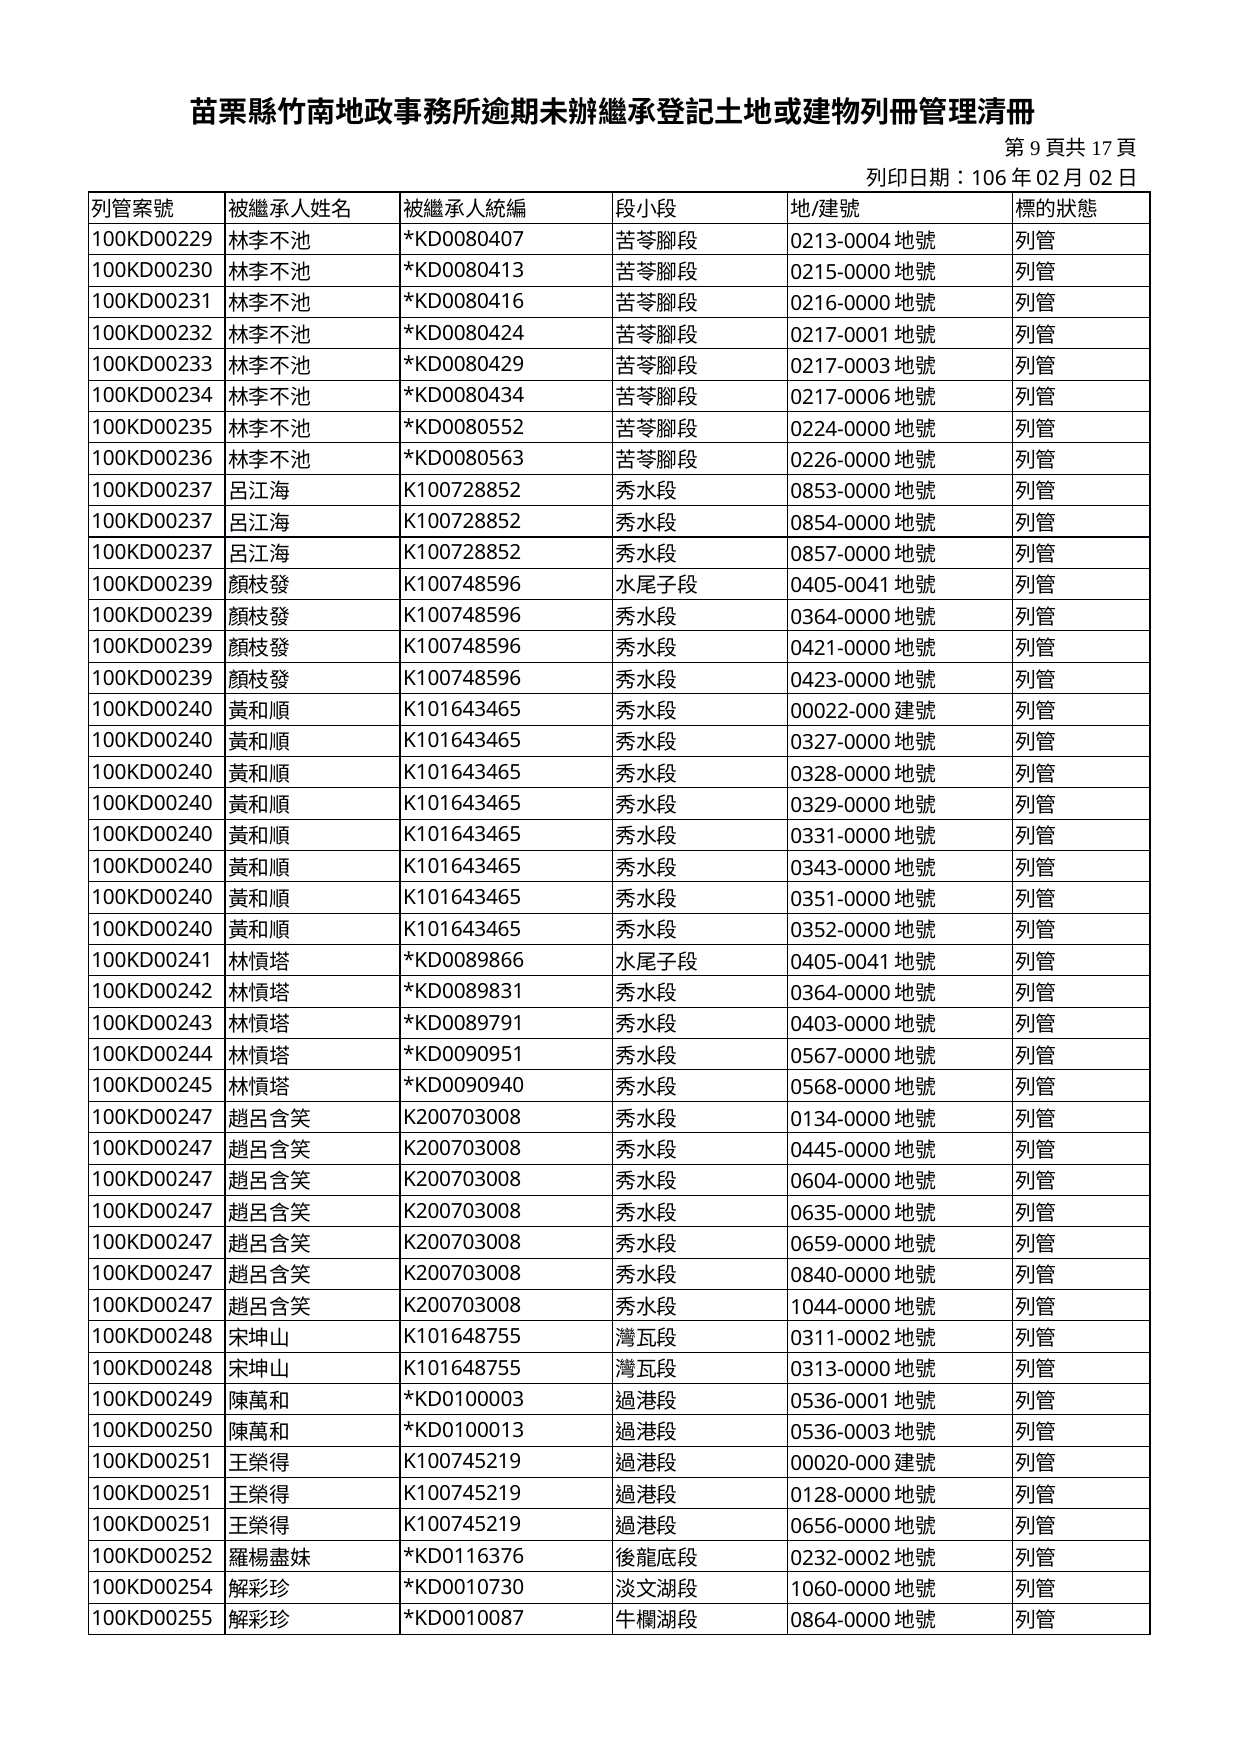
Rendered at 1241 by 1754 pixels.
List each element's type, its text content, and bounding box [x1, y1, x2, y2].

table_cell *KD0089831 [401, 976, 612, 1007]
table_cell 0423-0000地號 [788, 663, 1012, 693]
table_cell 100KD00247 [89, 1165, 224, 1195]
table_cell 牛欄湖段 [613, 1604, 787, 1634]
table_cell K101643465 [401, 757, 612, 787]
table_cell 秀水段 [613, 475, 787, 505]
table_cell K101643465 [401, 694, 612, 724]
table_cell 列管 [1013, 694, 1149, 724]
table_cell 100KD00237 [89, 506, 224, 536]
table_cell 苦苓腳段 [613, 443, 787, 474]
table_cell 苦苓腳段 [613, 381, 787, 411]
table_cell K200703008 [401, 1290, 612, 1320]
table_cell 0224-0000地號 [788, 412, 1012, 442]
table_cell K100728852 [401, 506, 612, 536]
table_cell 苦苓腳段 [613, 287, 787, 317]
table_cell K100745219 [401, 1447, 612, 1477]
table_cell 秀水段 [613, 538, 787, 568]
table_cell 秀水段 [613, 851, 787, 881]
table_cell 呂江海 [226, 538, 399, 568]
table_cell 秀水段 [613, 1259, 787, 1289]
table_cell 列管 [1013, 1415, 1149, 1446]
table_cell 列管 [1013, 1604, 1149, 1634]
table_cell K100748596 [401, 569, 612, 599]
table_cell 過港段 [613, 1447, 787, 1477]
table_header 段小段 [613, 193, 787, 223]
table_cell 秀水段 [613, 976, 787, 1007]
table_cell 0421-0000地號 [788, 631, 1012, 662]
table_cell K100748596 [401, 663, 612, 693]
table_cell 林李不池 [226, 349, 399, 379]
table_cell 苦苓腳段 [613, 349, 787, 379]
table_cell 列管 [1013, 255, 1149, 286]
table_cell 灣瓦段 [613, 1353, 787, 1383]
table_cell 黃和順 [226, 694, 399, 724]
table_cell 0232-0002地號 [788, 1541, 1012, 1571]
table_cell 100KD00255 [89, 1604, 224, 1634]
table_cell 列管 [1013, 1447, 1149, 1477]
table_cell 列管 [1013, 1133, 1149, 1163]
table_cell *KD0010730 [401, 1572, 612, 1602]
table_cell 秀水段 [613, 1227, 787, 1257]
table_cell 林愩塔 [226, 945, 399, 975]
table_cell *KD0080429 [401, 349, 612, 379]
table_cell K101648755 [401, 1353, 612, 1383]
table_cell 列管 [1013, 726, 1149, 756]
table_cell 黃和順 [226, 914, 399, 944]
table_cell 苦苓腳段 [613, 412, 787, 442]
table_cell 0213-0004地號 [788, 224, 1012, 254]
table_cell 0217-0006地號 [788, 381, 1012, 411]
table_cell 秀水段 [613, 1196, 787, 1226]
table_cell *KD0090940 [401, 1070, 612, 1101]
table_cell 列管 [1013, 506, 1149, 536]
table_cell 0536-0003地號 [788, 1415, 1012, 1446]
table_cell 列管 [1013, 600, 1149, 630]
table_header 標的狀態 [1013, 193, 1149, 223]
table_cell 林李不池 [226, 443, 399, 474]
table_cell 水尾子段 [613, 945, 787, 975]
table_cell 列管 [1013, 1509, 1149, 1540]
table_cell 列管 [1013, 663, 1149, 693]
table_cell 00020-000建號 [788, 1447, 1012, 1477]
table_cell 過港段 [613, 1384, 787, 1414]
table_cell 0857-0000地號 [788, 538, 1012, 568]
table_cell 列管 [1013, 914, 1149, 944]
table_cell 列管 [1013, 1572, 1149, 1602]
table_cell K100745219 [401, 1478, 612, 1508]
table_cell 列管 [1013, 882, 1149, 913]
table_cell 秀水段 [613, 1008, 787, 1038]
table_cell 0327-0000地號 [788, 726, 1012, 756]
table_cell 黃和順 [226, 788, 399, 818]
table_cell *KD0089791 [401, 1008, 612, 1038]
table_cell 秀水段 [613, 757, 787, 787]
table_cell 林李不池 [226, 224, 399, 254]
table_cell 列管 [1013, 1039, 1149, 1069]
table_cell 0405-0041地號 [788, 945, 1012, 975]
table_cell 秀水段 [613, 726, 787, 756]
table_cell K200703008 [401, 1165, 612, 1195]
table_cell 趙呂含笑 [226, 1133, 399, 1163]
table_cell 顏枝發 [226, 663, 399, 693]
table_cell 100KD00235 [89, 412, 224, 442]
table_cell 0134-0000地號 [788, 1102, 1012, 1132]
table_cell *KD0080413 [401, 255, 612, 286]
table_cell 灣瓦段 [613, 1321, 787, 1352]
table_cell 苦苓腳段 [613, 318, 787, 348]
table_cell 0840-0000地號 [788, 1259, 1012, 1289]
table_cell 列管 [1013, 1321, 1149, 1352]
table_cell 列管 [1013, 788, 1149, 818]
table_cell 100KD00234 [89, 381, 224, 411]
table_cell 100KD00247 [89, 1196, 224, 1226]
table_cell *KD0100003 [401, 1384, 612, 1414]
table_cell 秀水段 [613, 663, 787, 693]
table_cell 100KD00239 [89, 569, 224, 599]
table_cell 列管 [1013, 538, 1149, 568]
table_cell 0853-0000地號 [788, 475, 1012, 505]
table_cell 0343-0000地號 [788, 851, 1012, 881]
table_cell 100KD00247 [89, 1290, 224, 1320]
table_cell 後龍底段 [613, 1541, 787, 1571]
table_cell 列管 [1013, 976, 1149, 1007]
table_cell 列管 [1013, 1227, 1149, 1257]
table_cell 100KD00244 [89, 1039, 224, 1069]
table_cell 列管 [1013, 851, 1149, 881]
table_cell 100KD00240 [89, 694, 224, 724]
table_cell 100KD00240 [89, 820, 224, 850]
table_cell 林愩塔 [226, 1070, 399, 1101]
table_cell 100KD00250 [89, 1415, 224, 1446]
table_cell 過港段 [613, 1478, 787, 1508]
table_cell 0403-0000地號 [788, 1008, 1012, 1038]
table_cell 100KD00254 [89, 1572, 224, 1602]
table_cell 趙呂含笑 [226, 1196, 399, 1226]
table_cell 趙呂含笑 [226, 1102, 399, 1132]
table_cell 秀水段 [613, 1070, 787, 1101]
table_cell 100KD00247 [89, 1259, 224, 1289]
table_cell 100KD00240 [89, 726, 224, 756]
table_cell 苦苓腳段 [613, 255, 787, 286]
table_cell 0215-0000地號 [788, 255, 1012, 286]
table_cell K101643465 [401, 820, 612, 850]
table_cell 列管 [1013, 1353, 1149, 1383]
table_cell 陳萬和 [226, 1384, 399, 1414]
table_cell 秀水段 [613, 1165, 787, 1195]
table_cell 列管 [1013, 1290, 1149, 1320]
table_cell 列管 [1013, 1478, 1149, 1508]
table_cell *KD0090951 [401, 1039, 612, 1069]
table_cell K200703008 [401, 1196, 612, 1226]
table_cell 100KD00241 [89, 945, 224, 975]
table_cell 0854-0000地號 [788, 506, 1012, 536]
table_cell K101643465 [401, 914, 612, 944]
table_cell 列管 [1013, 1102, 1149, 1132]
table_cell 100KD00240 [89, 914, 224, 944]
table_cell 呂江海 [226, 506, 399, 536]
table_cell 0217-0001地號 [788, 318, 1012, 348]
table_cell 0536-0001地號 [788, 1384, 1012, 1414]
table_cell 0226-0000地號 [788, 443, 1012, 474]
table_cell 列管 [1013, 757, 1149, 787]
table_cell 列管 [1013, 287, 1149, 317]
table_cell 0352-0000地號 [788, 914, 1012, 944]
table_cell 0656-0000地號 [788, 1509, 1012, 1540]
table_cell 100KD00243 [89, 1008, 224, 1038]
table_cell 林愩塔 [226, 1039, 399, 1069]
table_cell K101643465 [401, 788, 612, 818]
table_cell 列管 [1013, 1070, 1149, 1101]
table_cell 列管 [1013, 1384, 1149, 1414]
table_cell 列管 [1013, 631, 1149, 662]
table_cell K100728852 [401, 538, 612, 568]
table_cell 列管 [1013, 820, 1149, 850]
table_cell 秀水段 [613, 788, 787, 818]
table_cell *KD0080563 [401, 443, 612, 474]
table_cell *KD0089866 [401, 945, 612, 975]
table_cell 100KD00247 [89, 1133, 224, 1163]
table_cell 0128-0000地號 [788, 1478, 1012, 1508]
table_cell *KD0080434 [401, 381, 612, 411]
table_cell 100KD00240 [89, 851, 224, 881]
table_cell 列管 [1013, 1541, 1149, 1571]
table_cell *KD0080552 [401, 412, 612, 442]
table_cell K200703008 [401, 1259, 612, 1289]
table_cell 0568-0000地號 [788, 1070, 1012, 1101]
table_header 地/建號 [788, 193, 1012, 223]
table_cell 100KD00231 [89, 287, 224, 317]
table_cell 秀水段 [613, 600, 787, 630]
table_cell K101648755 [401, 1321, 612, 1352]
table_cell 100KD00240 [89, 757, 224, 787]
table_cell 100KD00252 [89, 1541, 224, 1571]
table_cell 黃和順 [226, 882, 399, 913]
table_cell 秀水段 [613, 882, 787, 913]
table_cell 列管 [1013, 1196, 1149, 1226]
table_cell 宋坤山 [226, 1353, 399, 1383]
table_cell 0216-0000地號 [788, 287, 1012, 317]
table_cell 解彩珍 [226, 1572, 399, 1602]
table_cell 100KD00233 [89, 349, 224, 379]
table_cell 秀水段 [613, 1102, 787, 1132]
table_cell K200703008 [401, 1227, 612, 1257]
table_cell 列管 [1013, 443, 1149, 474]
table_cell 100KD00237 [89, 538, 224, 568]
table_cell 0364-0000地號 [788, 976, 1012, 1007]
table_cell 列管 [1013, 475, 1149, 505]
table_cell 秀水段 [613, 1133, 787, 1163]
table_cell 0328-0000地號 [788, 757, 1012, 787]
table_cell 黃和順 [226, 820, 399, 850]
table_cell *KD0080416 [401, 287, 612, 317]
table_cell 100KD00240 [89, 788, 224, 818]
table_cell 羅楊盡妹 [226, 1541, 399, 1571]
table_cell 林愩塔 [226, 976, 399, 1007]
table_cell 0351-0000地號 [788, 882, 1012, 913]
table_cell 100KD00232 [89, 318, 224, 348]
table_cell 100KD00237 [89, 475, 224, 505]
table_cell 解彩珍 [226, 1604, 399, 1634]
table_cell 0864-0000地號 [788, 1604, 1012, 1634]
table_header 被繼承人統編 [401, 193, 612, 223]
table_cell 林李不池 [226, 412, 399, 442]
table_cell 王榮得 [226, 1447, 399, 1477]
table_header 被繼承人姓名 [226, 193, 399, 223]
table_cell 林李不池 [226, 381, 399, 411]
table_cell 淡文湖段 [613, 1572, 787, 1602]
table_cell 100KD00248 [89, 1321, 224, 1352]
table_cell 100KD00251 [89, 1509, 224, 1540]
table_cell K101643465 [401, 851, 612, 881]
table_cell 列管 [1013, 381, 1149, 411]
table_cell 0313-0000地號 [788, 1353, 1012, 1383]
table_cell 苦苓腳段 [613, 224, 787, 254]
table_cell 0405-0041地號 [788, 569, 1012, 599]
table_cell 100KD00239 [89, 631, 224, 662]
table_cell 秀水段 [613, 506, 787, 536]
table_cell 趙呂含笑 [226, 1165, 399, 1195]
table_cell 黃和順 [226, 851, 399, 881]
table_cell 1044-0000地號 [788, 1290, 1012, 1320]
table_cell 0217-0003地號 [788, 349, 1012, 379]
table_cell 0311-0002地號 [788, 1321, 1012, 1352]
table_cell *KD0080407 [401, 224, 612, 254]
table_cell 顏枝發 [226, 569, 399, 599]
table_cell 1060-0000地號 [788, 1572, 1012, 1602]
table_cell 過港段 [613, 1415, 787, 1446]
table_cell 呂江海 [226, 475, 399, 505]
table_cell 100KD00239 [89, 600, 224, 630]
table_cell 陳萬和 [226, 1415, 399, 1446]
table_cell 100KD00251 [89, 1478, 224, 1508]
table_cell 趙呂含笑 [226, 1290, 399, 1320]
table_cell 過港段 [613, 1509, 787, 1540]
table_cell 趙呂含笑 [226, 1259, 399, 1289]
table_cell 顏枝發 [226, 600, 399, 630]
table_cell 0659-0000地號 [788, 1227, 1012, 1257]
table_cell *KD0010087 [401, 1604, 612, 1634]
table_cell *KD0116376 [401, 1541, 612, 1571]
table_cell 0331-0000地號 [788, 820, 1012, 850]
table_cell 列管 [1013, 1008, 1149, 1038]
table_cell K101643465 [401, 882, 612, 913]
table_cell 林李不池 [226, 318, 399, 348]
table_cell 顏枝發 [226, 631, 399, 662]
table_cell 列管 [1013, 569, 1149, 599]
table_cell K100748596 [401, 631, 612, 662]
table_cell 列管 [1013, 349, 1149, 379]
table_cell 100KD00245 [89, 1070, 224, 1101]
table_cell 100KD00239 [89, 663, 224, 693]
table_cell 列管 [1013, 945, 1149, 975]
table_cell K100728852 [401, 475, 612, 505]
table_cell K100748596 [401, 600, 612, 630]
table_cell 秀水段 [613, 1290, 787, 1320]
table_cell 100KD00229 [89, 224, 224, 254]
table_cell 秀水段 [613, 631, 787, 662]
table_cell 0329-0000地號 [788, 788, 1012, 818]
table_cell 100KD00236 [89, 443, 224, 474]
table_cell 0445-0000地號 [788, 1133, 1012, 1163]
table_cell K101643465 [401, 726, 612, 756]
table_cell 趙呂含笑 [226, 1227, 399, 1257]
table_cell 秀水段 [613, 694, 787, 724]
table_cell 0604-0000地號 [788, 1165, 1012, 1195]
table_cell 列管 [1013, 318, 1149, 348]
table_cell 列管 [1013, 1165, 1149, 1195]
table_cell 100KD00247 [89, 1102, 224, 1132]
table_cell 水尾子段 [613, 569, 787, 599]
table_cell 林愩塔 [226, 1008, 399, 1038]
table_cell 黃和順 [226, 726, 399, 756]
table_cell *KD0100013 [401, 1415, 612, 1446]
table_cell 0364-0000地號 [788, 600, 1012, 630]
table_cell 0635-0000地號 [788, 1196, 1012, 1226]
table_cell K200703008 [401, 1102, 612, 1132]
table_cell 100KD00247 [89, 1227, 224, 1257]
table_cell 列管 [1013, 1259, 1149, 1289]
table_cell 100KD00230 [89, 255, 224, 286]
table_cell *KD0080424 [401, 318, 612, 348]
table_cell 100KD00251 [89, 1447, 224, 1477]
table_cell 王榮得 [226, 1509, 399, 1540]
table_cell 秀水段 [613, 1039, 787, 1069]
table_cell 100KD00242 [89, 976, 224, 1007]
table_header 列管案號 [89, 193, 224, 223]
table_cell 100KD00249 [89, 1384, 224, 1414]
table_cell 王榮得 [226, 1478, 399, 1508]
table_cell 黃和順 [226, 757, 399, 787]
table_cell K200703008 [401, 1133, 612, 1163]
table_cell 列管 [1013, 412, 1149, 442]
table_cell 林李不池 [226, 287, 399, 317]
table_cell 林李不池 [226, 255, 399, 286]
table_cell 100KD00240 [89, 882, 224, 913]
table_cell 宋坤山 [226, 1321, 399, 1352]
table_cell 秀水段 [613, 914, 787, 944]
table_cell 列管 [1013, 224, 1149, 254]
table_cell 0567-0000地號 [788, 1039, 1012, 1069]
table_cell K100745219 [401, 1509, 612, 1540]
table_cell 00022-000建號 [788, 694, 1012, 724]
table_cell 100KD00248 [89, 1353, 224, 1383]
table_cell 秀水段 [613, 820, 787, 850]
